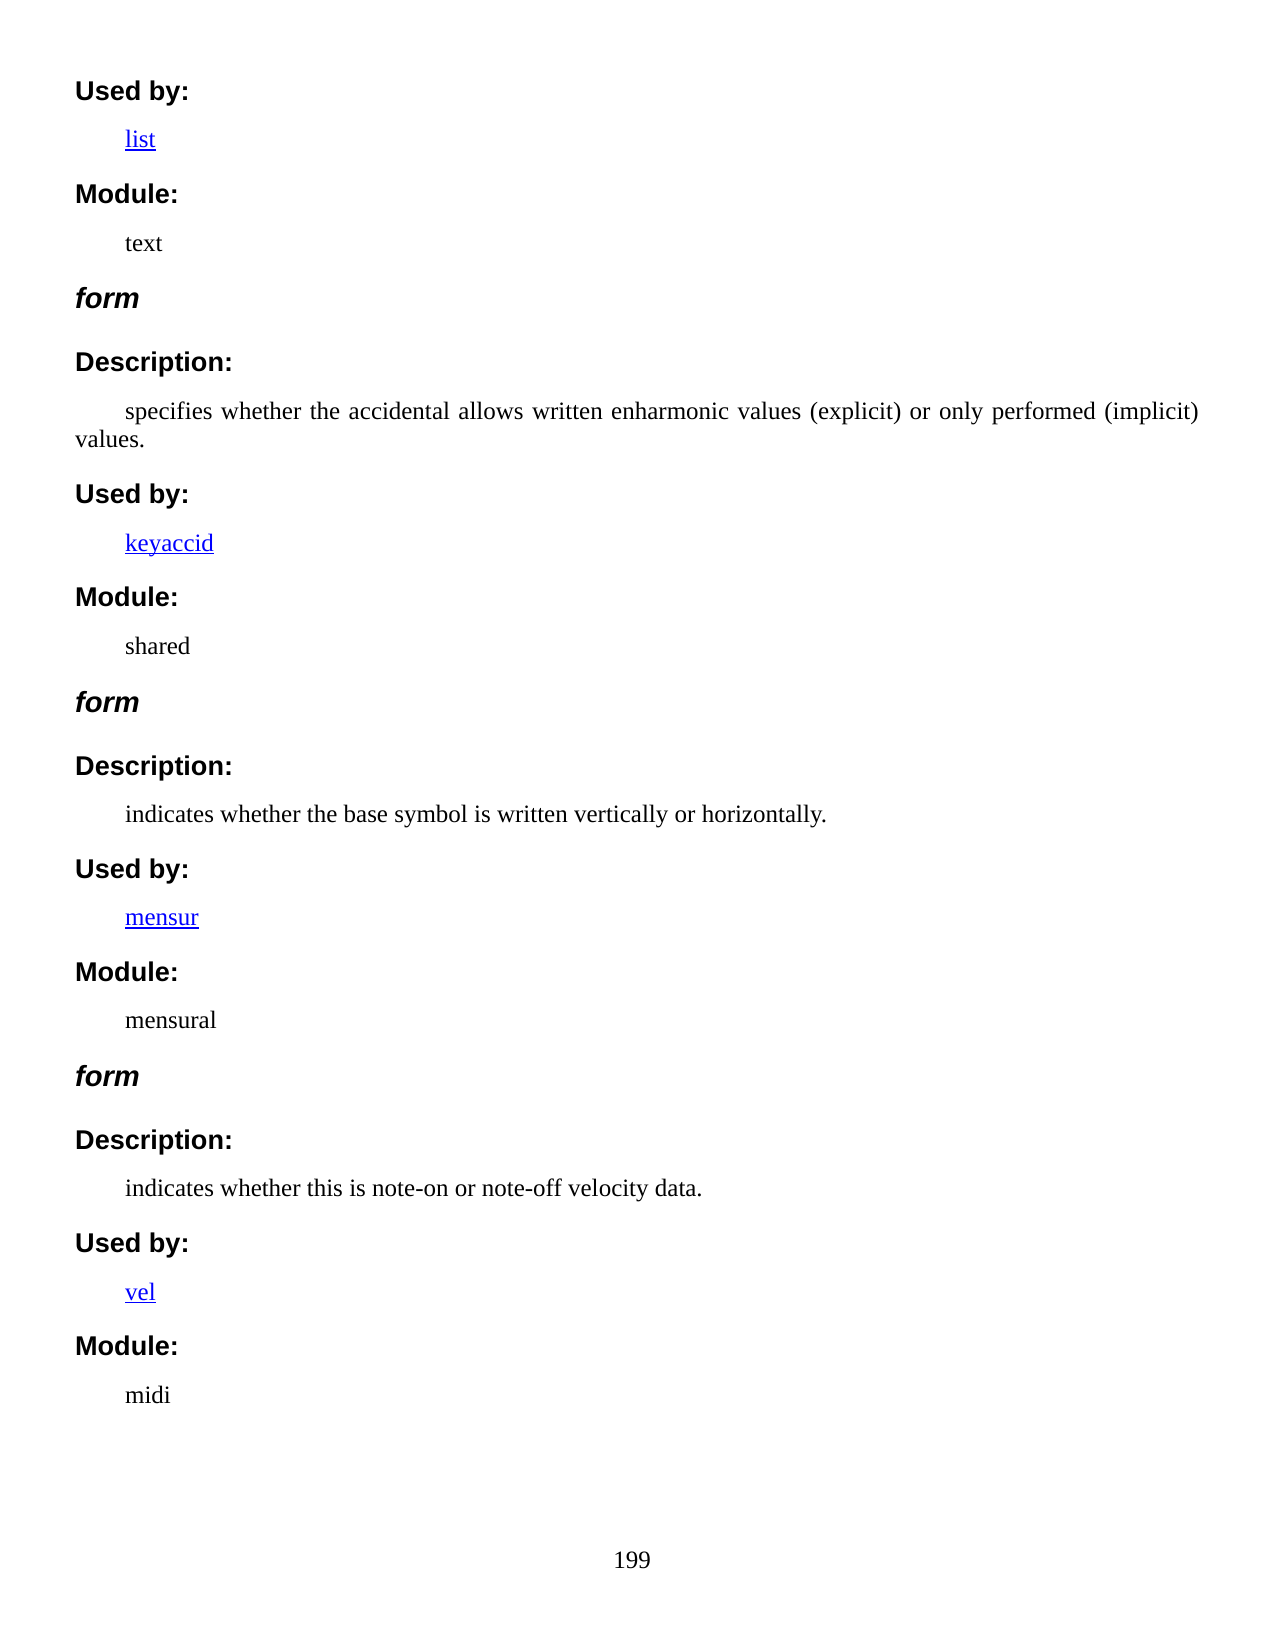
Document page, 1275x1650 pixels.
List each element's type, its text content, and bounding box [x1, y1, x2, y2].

text indicates whether the base symbol is written vertically or horizontally. [75, 799, 1200, 828]
text list [75, 124, 1200, 153]
text keyaccid [75, 528, 1200, 556]
text midi [75, 1380, 1200, 1409]
text shared [75, 631, 1200, 660]
subtitle form [75, 1059, 1200, 1093]
subtitle Module: [75, 1330, 1200, 1362]
subtitle Used by: [75, 75, 1200, 106]
subtitle Used by: [75, 478, 1200, 509]
text vel [75, 1277, 1200, 1305]
text specifies whether the accidental allows written enharmonic values (explicit) or only performed (implicit) values. [75, 396, 1200, 453]
subtitle Description: [75, 749, 1200, 781]
text text [75, 228, 1200, 256]
text indicates whether this is note-on or note-off velocity data. [75, 1173, 1200, 1202]
subtitle Module: [75, 581, 1200, 613]
text mensur [75, 902, 1200, 931]
subtitle Used by: [75, 1227, 1200, 1258]
text mensural [75, 1005, 1200, 1034]
subtitle form [75, 281, 1200, 315]
subtitle Description: [75, 346, 1200, 377]
subtitle Description: [75, 1124, 1200, 1155]
subtitle Used by: [75, 853, 1200, 884]
subtitle Module: [75, 956, 1200, 987]
subtitle form [75, 685, 1200, 718]
subtitle Module: [75, 178, 1200, 209]
